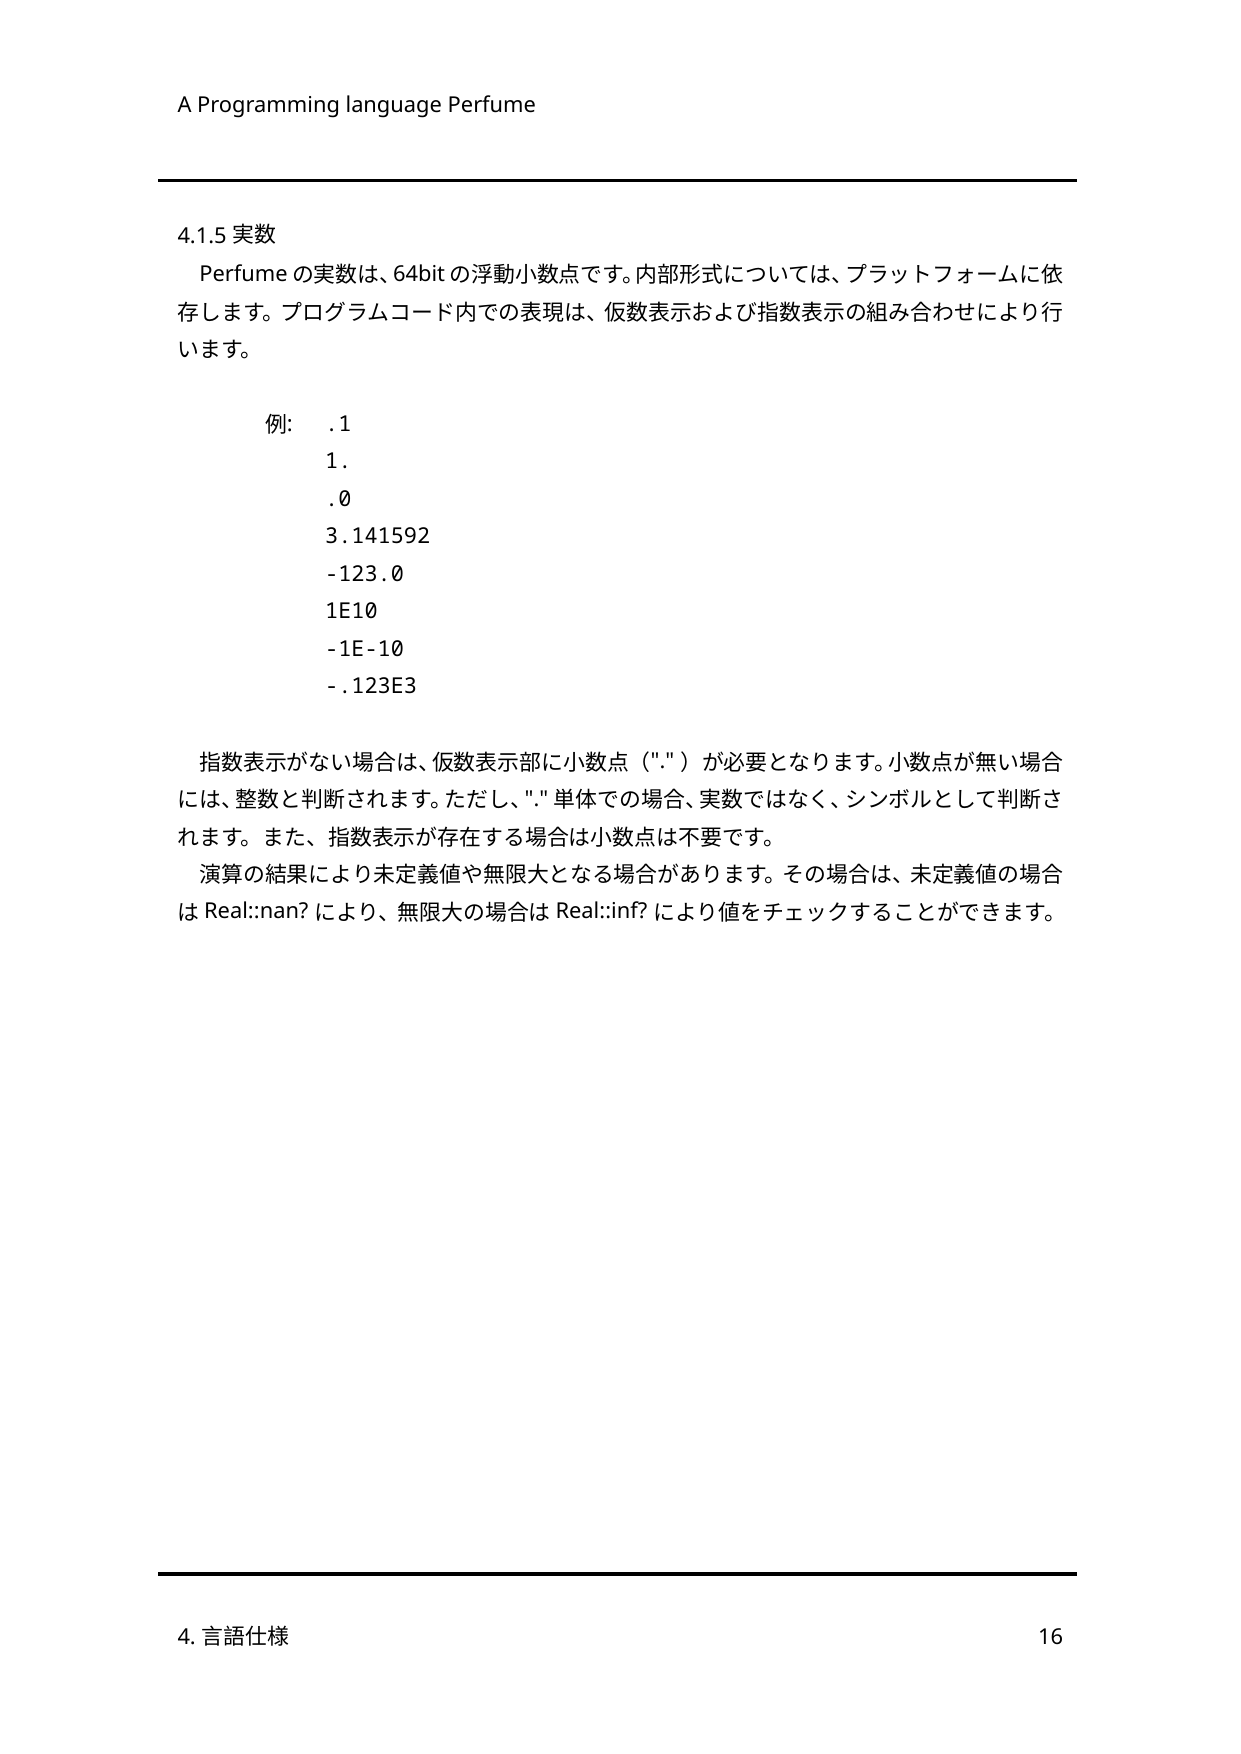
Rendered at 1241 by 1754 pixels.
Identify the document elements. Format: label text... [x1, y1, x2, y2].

text -1E-10 [177, 629, 1063, 667]
text 1. [177, 442, 1063, 479]
subtitle 4.1.5 実数 [177, 217, 1063, 254]
text 1E10 [177, 592, 1063, 629]
text Perfumeの実数は、64bitの浮動小数点です。内部形式については、プラットフォームに依存します。プログラムコード内での表現は、仮数表示および指数表示の組み合わせにより行います。 [177, 254, 1063, 367]
text .0 [177, 479, 1063, 517]
text -.123E3 [177, 667, 1063, 704]
text 3.141592 [177, 517, 1063, 554]
text 演算の結果により未定義値や無限大となる場合があります。その場合は、未定義値の場合は Real::nan? により、無限大の場合は Real::inf? により値をチェックすることができます。 [177, 854, 1063, 929]
text -123.0 [177, 554, 1063, 592]
text 例: .1 [177, 404, 1063, 442]
text 指数表示がない場合は、仮数表示部に小数点（"." ）が必要となります。小数点が無い場合には、整数と判断されます。ただし、"." 単体での場合、実数ではなく、シンボルとして判断されます。また、指数表示が存在する場合は小数点は不要です。 [177, 742, 1063, 854]
